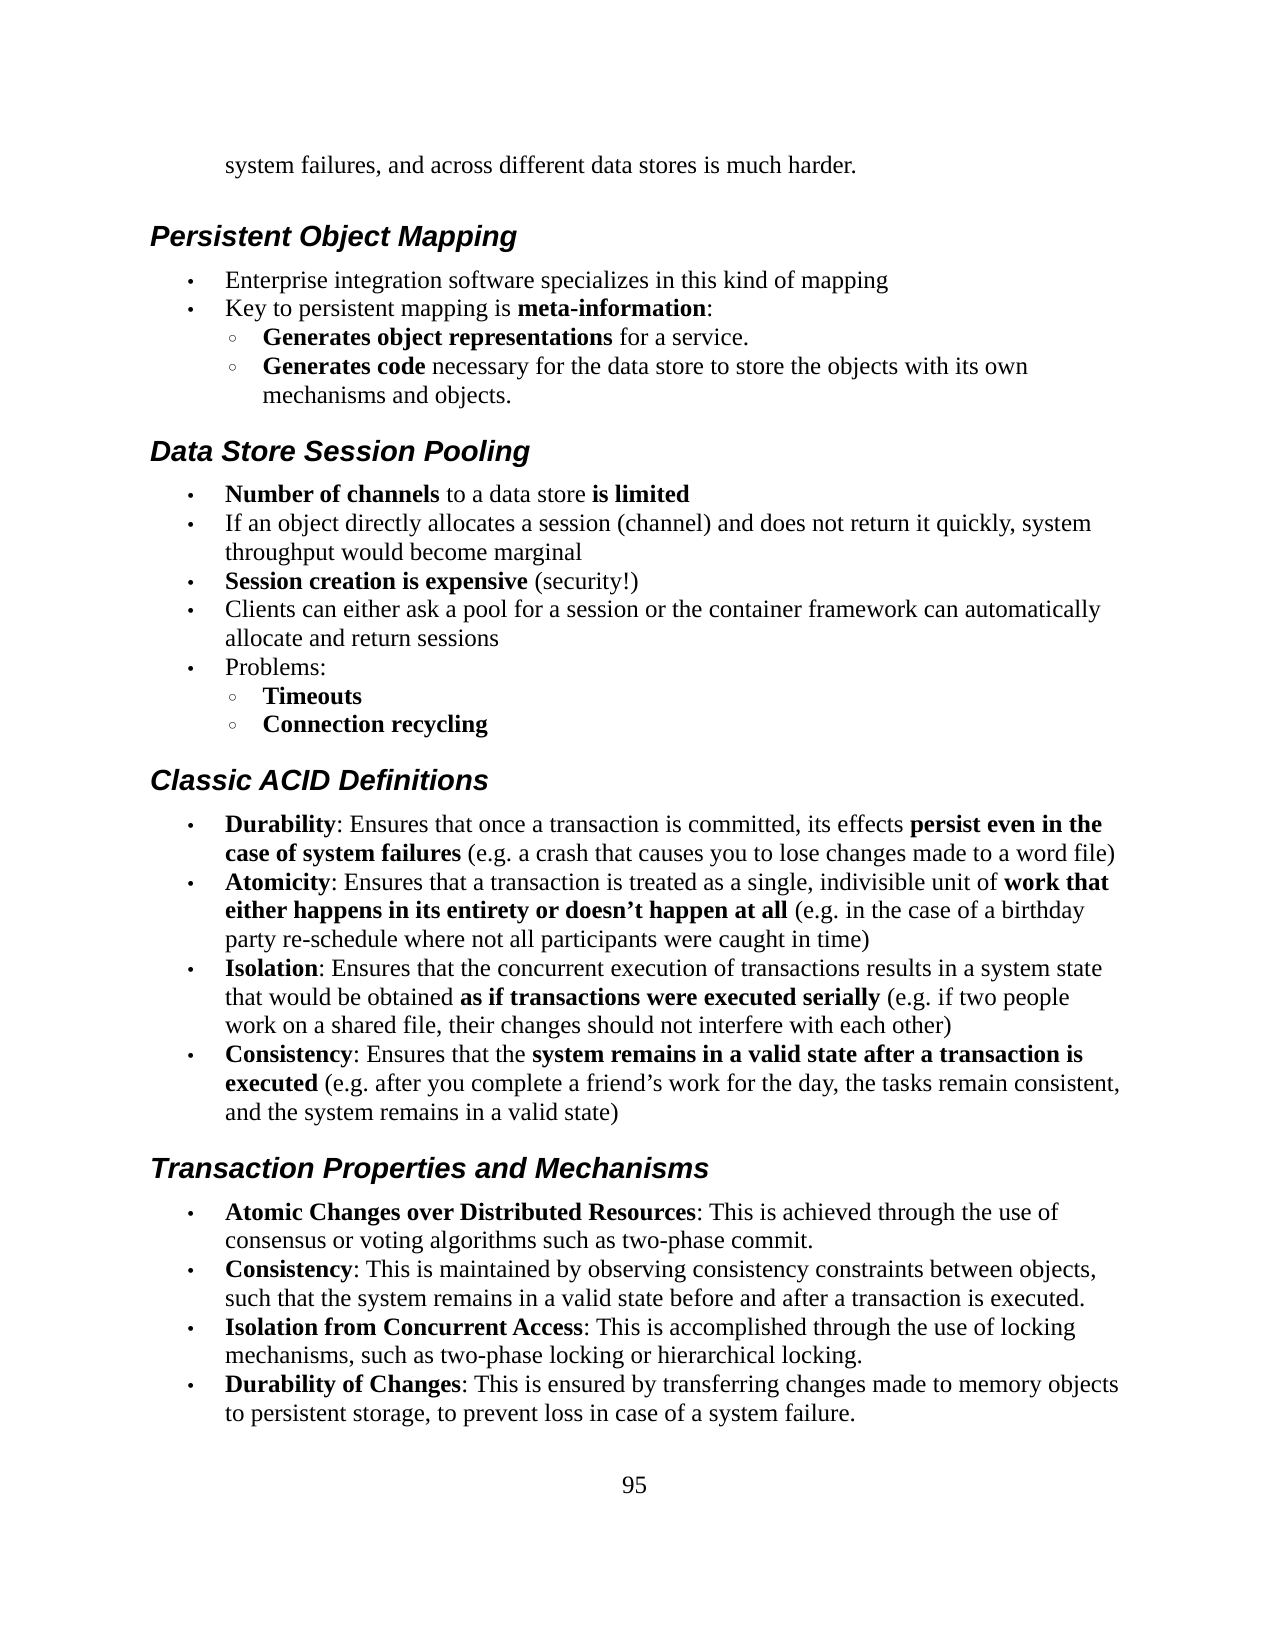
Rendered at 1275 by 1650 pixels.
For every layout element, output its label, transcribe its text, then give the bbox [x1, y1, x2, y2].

list Number of channels to a data store is limited [187, 479, 1125, 508]
list Isolation: Ensures that the concurrent execution of transactions results in a system state that would be obtained as if transactions were executed serially (e.g. if two people work on a shared file, their changes should not interfere with each other) [187, 953, 1125, 1039]
list Consistency: Ensures that the system remains in a valid state after a transaction is executed (e.g. after you complete a friend’s work for the day, the tasks remain consistent, and the system remains in a valid state) [187, 1039, 1125, 1126]
text system failures, and across different data stores is much harder. [225, 150, 1125, 179]
list Timeouts [225, 681, 1125, 709]
list Durability of Changes: This is ensured by transferring changes made to memory objects to persistent storage, to prevent loss in case of a system failure. [187, 1369, 1125, 1427]
list Atomic Changes over Distributed Resources: This is achieved through the use of consensus or voting algorithms such as two-phase commit. [187, 1197, 1125, 1254]
subtitle Transaction Properties and Mechanisms [150, 1151, 1125, 1184]
subtitle Classic ACID Definitions [150, 763, 1125, 797]
list Enterprise integration software specializes in this kind of mapping [187, 265, 1125, 293]
list Clients can either ask a pool for a session or the container framework can automatically allocate and return sessions [187, 594, 1125, 652]
list If an object directly allocates a session (channel) and does not return it quickly, system throughput would become marginal [187, 508, 1125, 566]
list Key to persistent mapping is meta-information: [187, 293, 1125, 322]
list Durability: Ensures that once a transaction is committed, its effects persist even in the case of system failures (e.g. a crash that causes you to lose changes made to a word file) [187, 809, 1125, 867]
list Generates object representations for a service. [225, 322, 1125, 351]
subtitle Data Store Session Pooling [150, 433, 1125, 467]
subtitle Persistent Object Mapping [150, 219, 1125, 252]
list Problems: [187, 652, 1125, 681]
list Isolation from Concurrent Access: This is accomplished through the use of locking mechanisms, such as two-phase locking or hierarchical locking. [187, 1312, 1125, 1369]
list Consistency: This is maintained by observing consistency constraints between objects, such that the system remains in a valid state before and after a transaction is executed. [187, 1254, 1125, 1312]
list Session creation is expensive (security!) [187, 566, 1125, 594]
list Atomicity: Ensures that a transaction is treated as a single, indivisible unit of work that either happens in its entirety or doesn’t happen at all (e.g. in the case of a birthday party re-schedule where not all participants were caught in time) [187, 867, 1125, 953]
list Connection recycling [225, 709, 1125, 738]
list Generates code necessary for the data store to store the objects with its own mechanisms and objects. [225, 351, 1125, 408]
